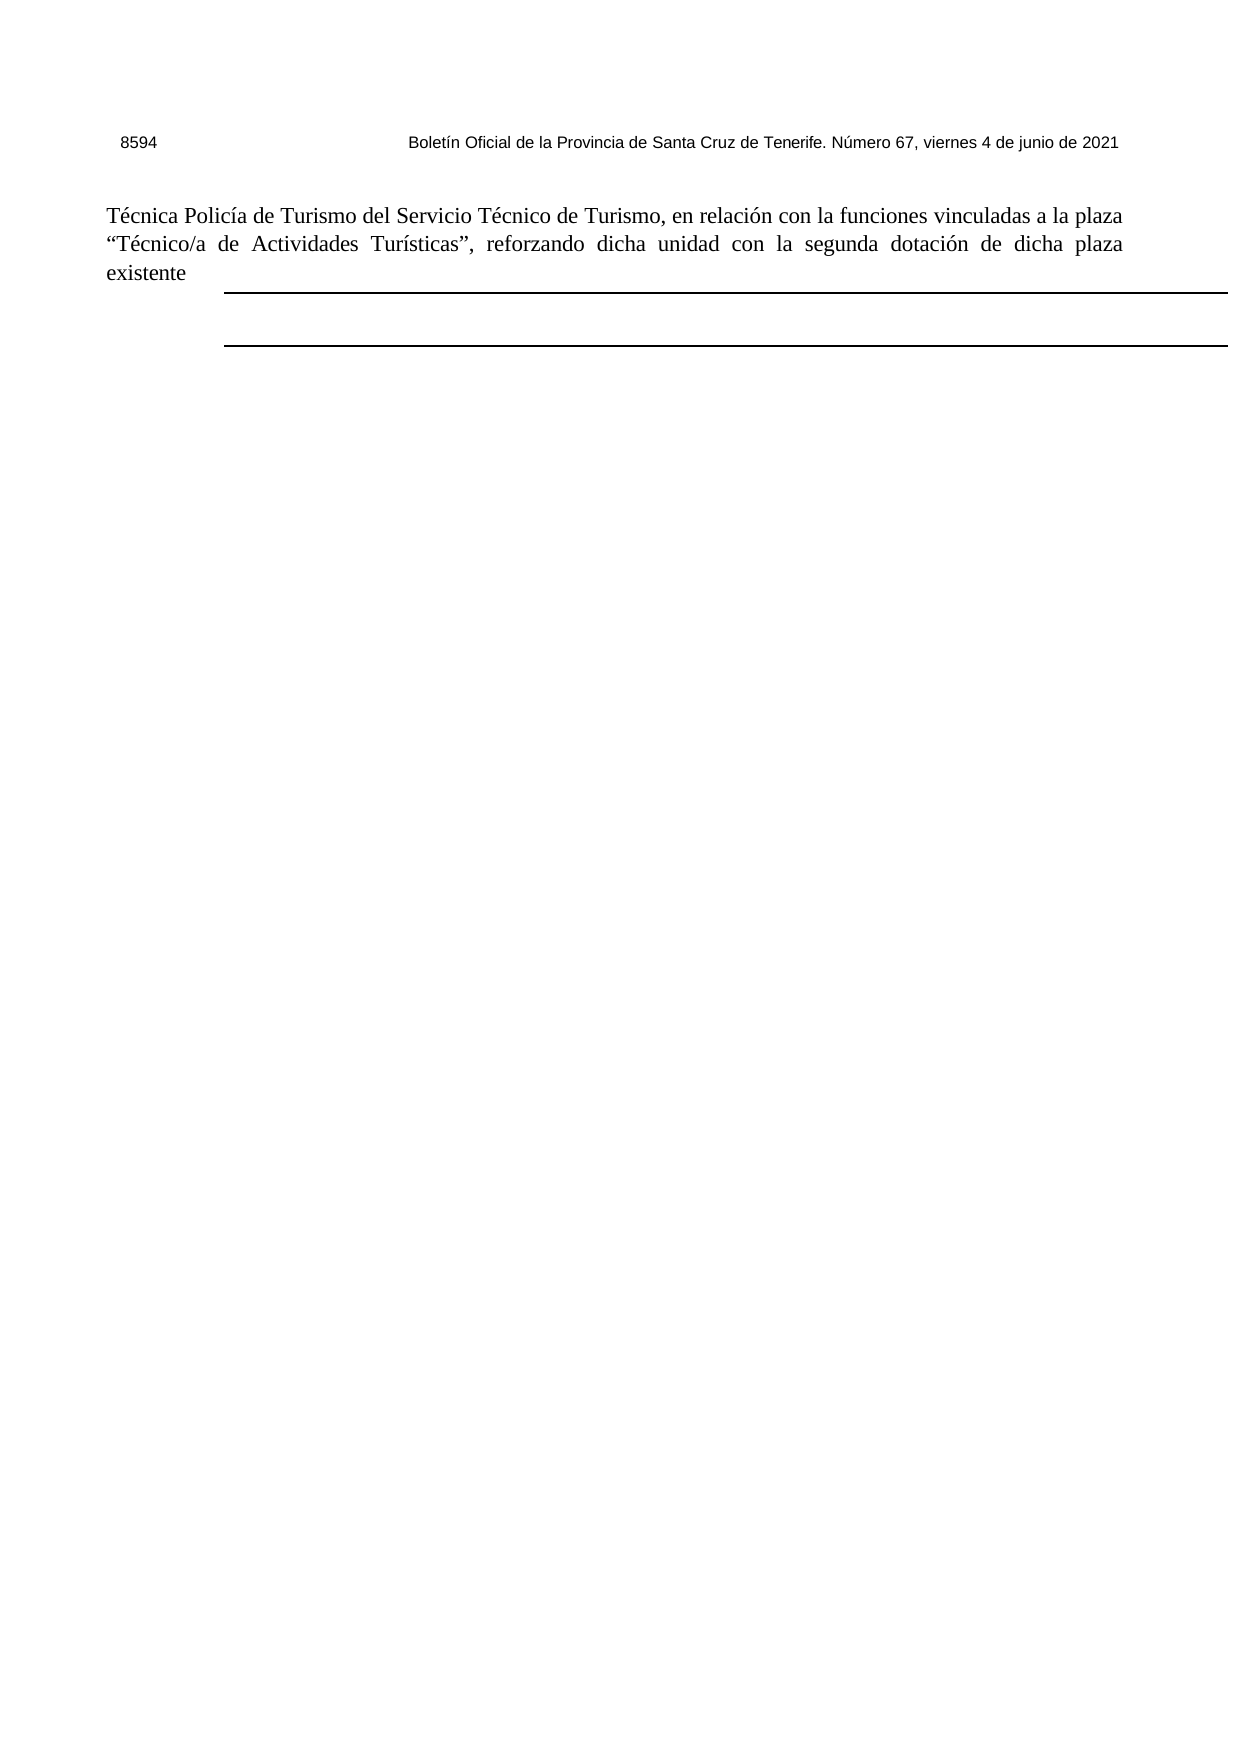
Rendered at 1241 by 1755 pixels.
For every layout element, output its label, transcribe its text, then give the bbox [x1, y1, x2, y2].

text Técnica Policía de Turismo del Servicio Técnico de Turismo, en relación con la funciones vinculadas a la plaza “Técnico/a de Actividades Turísticas”, reforzando dicha unidad con la segunda dotación de dicha plaza existente [106, 202, 1123, 285]
